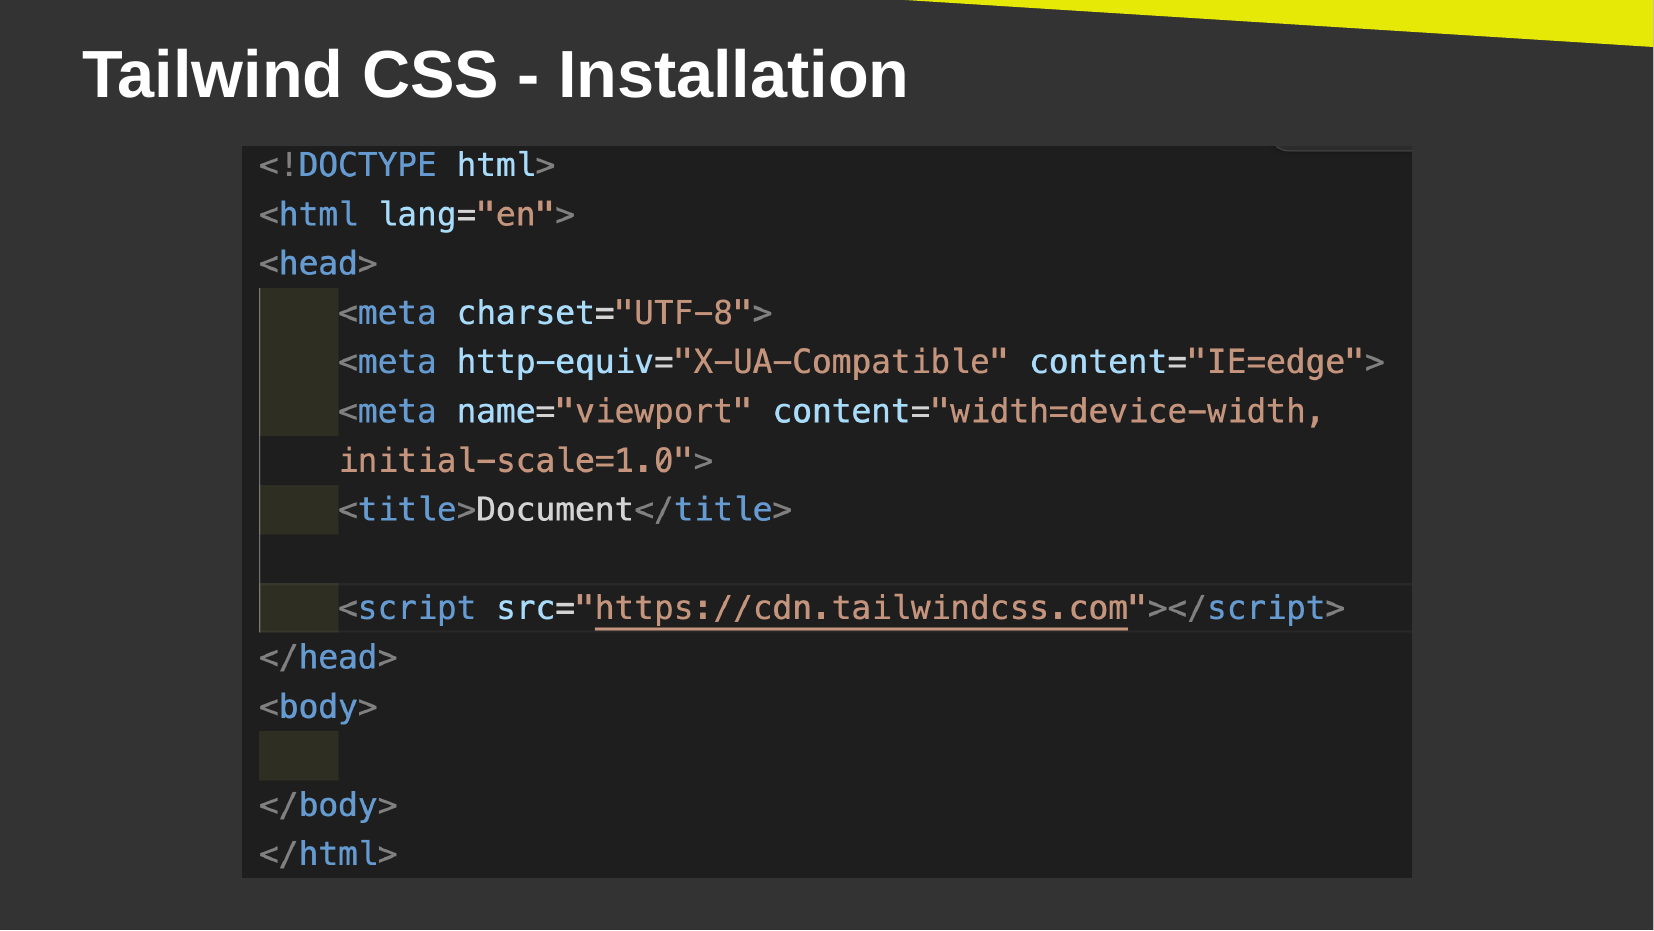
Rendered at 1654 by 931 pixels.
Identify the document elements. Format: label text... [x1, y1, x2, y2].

text_box [905, 0, 1654, 48]
picture [242, 146, 1412, 878]
title Tailwind CSS - Installation [82, 37, 1571, 114]
